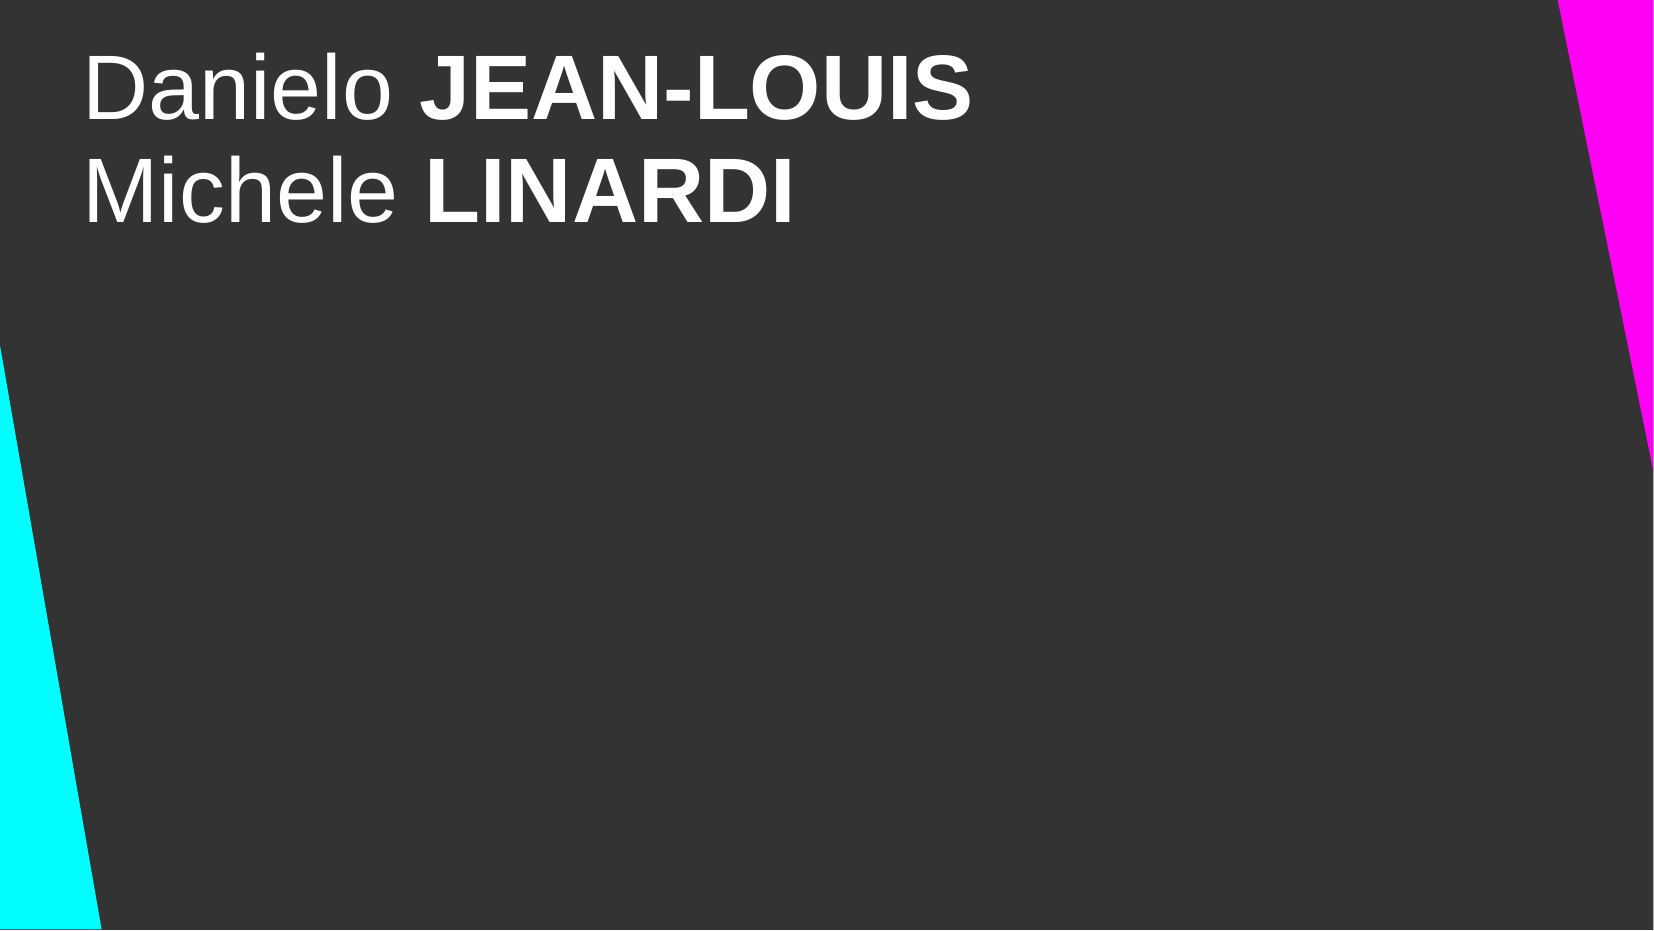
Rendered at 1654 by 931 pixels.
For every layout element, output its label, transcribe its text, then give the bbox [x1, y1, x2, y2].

subtitle Danielo JEAN-LOUIS Michele LINARDI [82, 36, 1571, 758]
text_box [0, 345, 102, 930]
text_box [1557, 0, 1654, 475]
